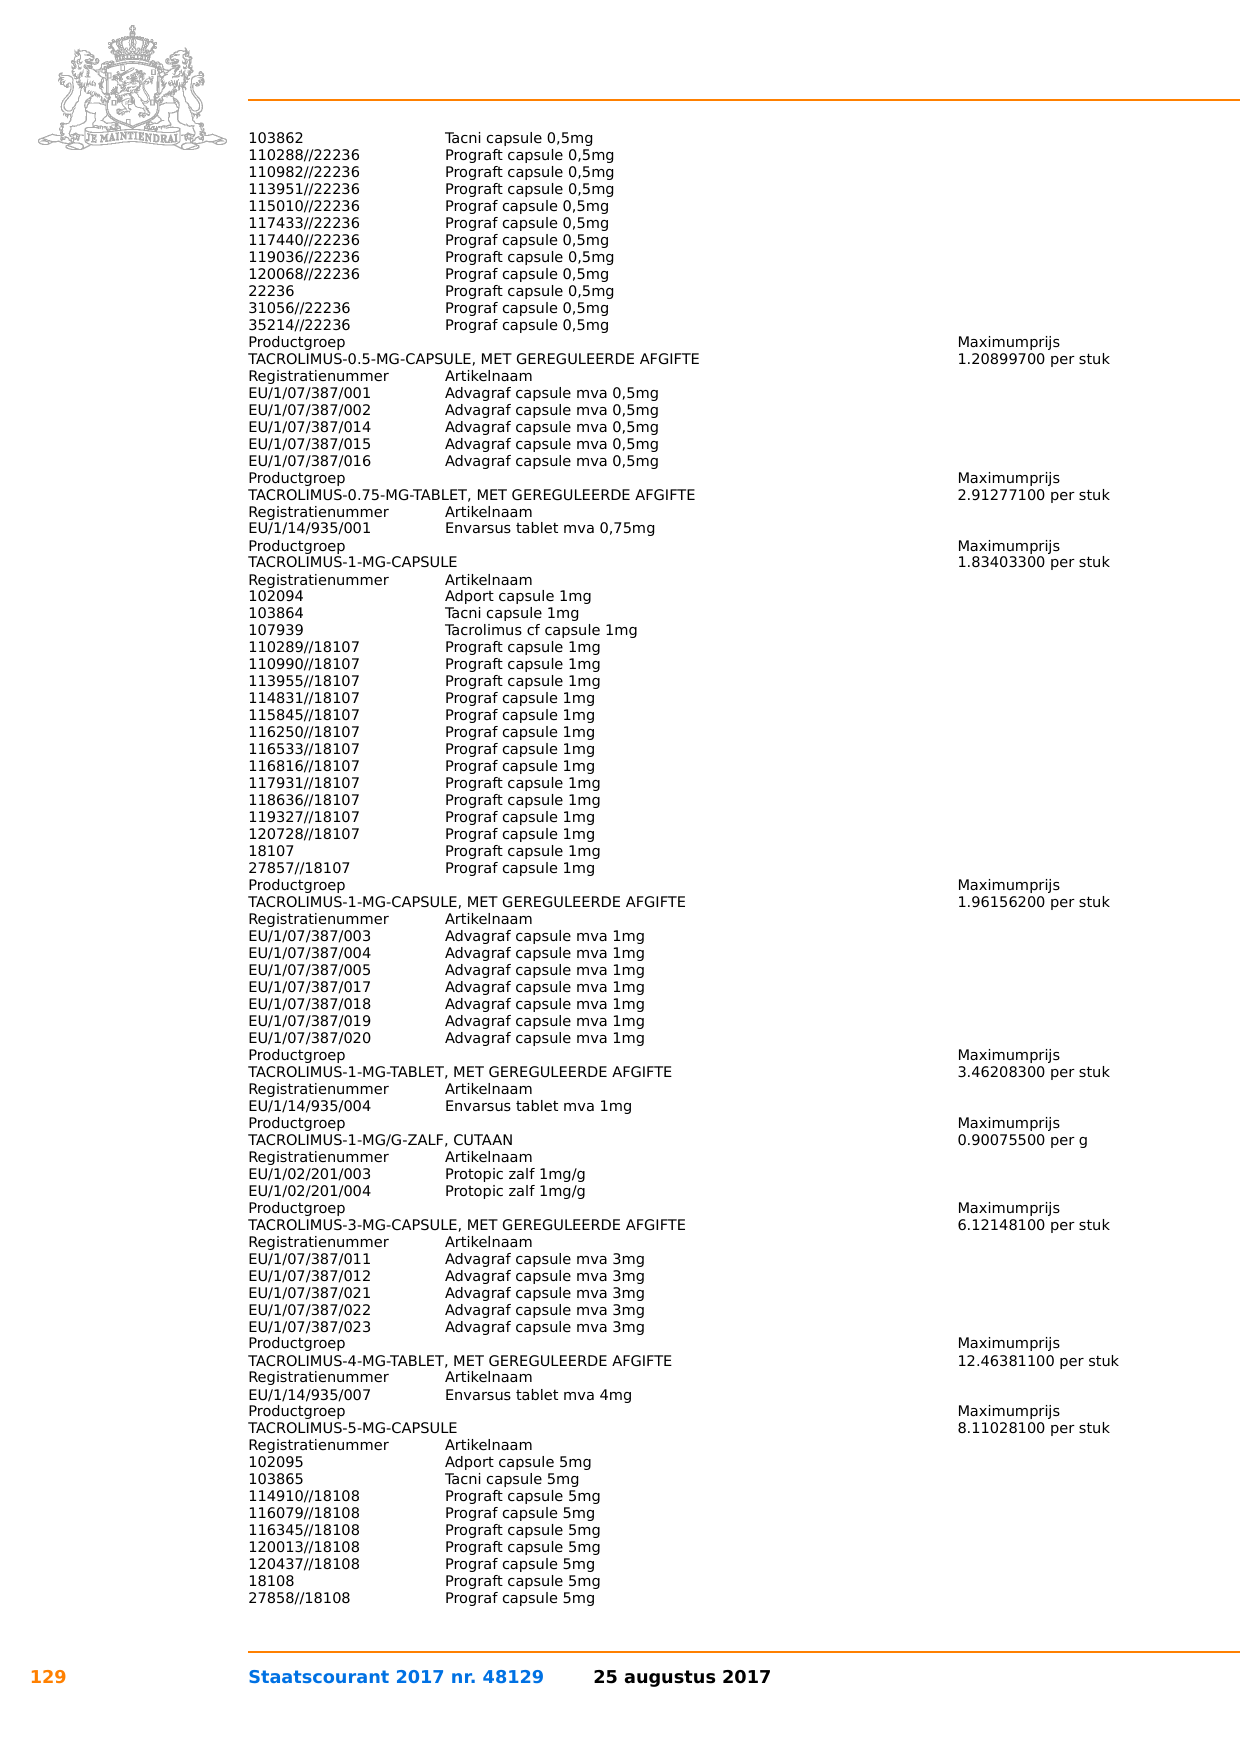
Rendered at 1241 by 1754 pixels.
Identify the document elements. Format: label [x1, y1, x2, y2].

picture [38, 25, 227, 150]
